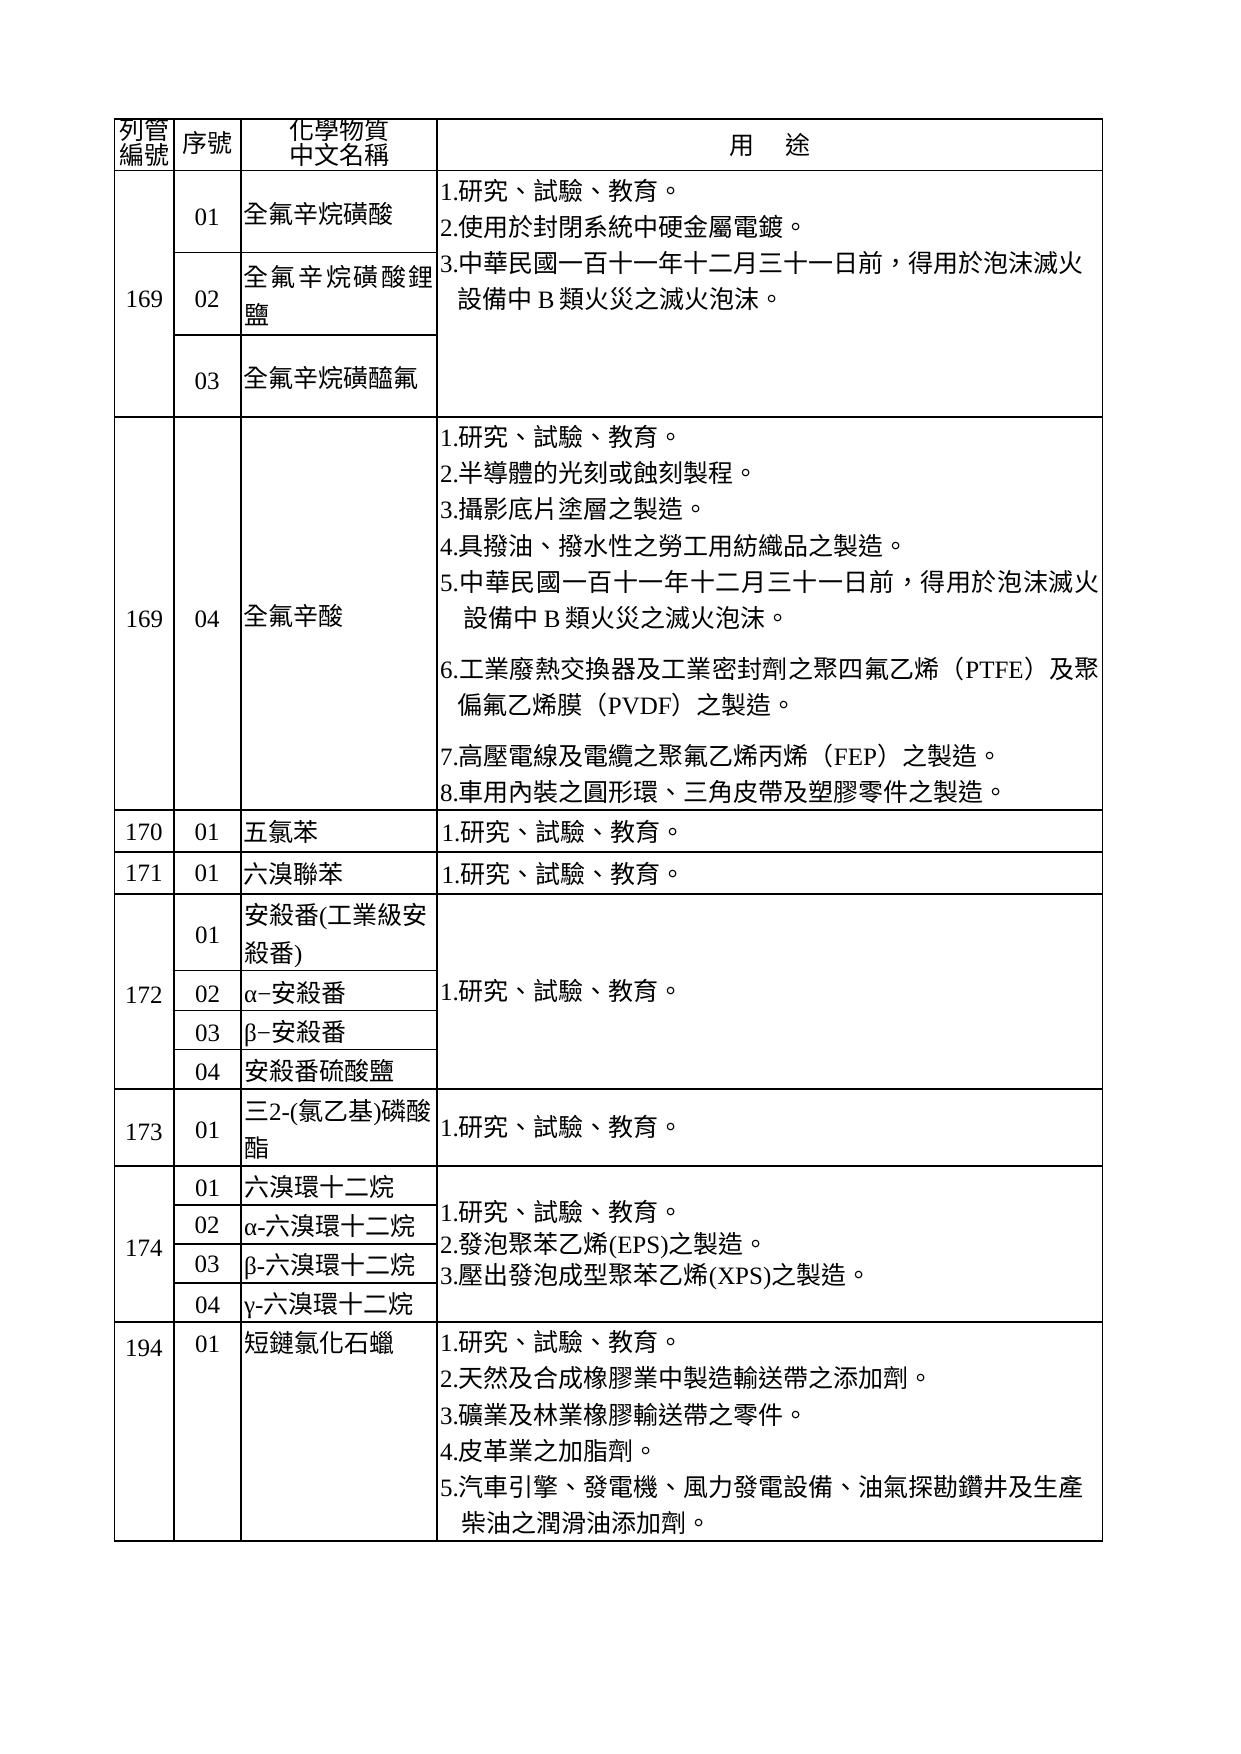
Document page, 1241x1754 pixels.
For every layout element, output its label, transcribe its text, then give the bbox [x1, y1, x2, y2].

table_cell 02 [175, 971, 240, 1010]
table_header 用途 [438, 120, 1102, 170]
table_cell 01 [175, 171, 240, 252]
table_cell 170 [115, 811, 173, 851]
table_cell 1.研究、試驗、教育。 [438, 1090, 1102, 1165]
table_cell 全氟辛酸 [242, 418, 436, 809]
table_cell α−安殺番 [242, 971, 436, 1010]
table_cell 1.研究、試驗、教育。 2.發泡聚苯乙烯(EPS)之製造。 3.壓出發泡成型聚苯乙烯(XPS)之製造。 [438, 1167, 1102, 1321]
table_cell 169 [115, 418, 173, 809]
table_cell 1.研究、試驗、教育。 [438, 853, 1102, 893]
table_cell 03 [175, 1011, 240, 1049]
table_cell 1.研究、試驗、教育。 2.半導體的光刻或蝕刻製程。 3.攝影底片塗層之製造。 4.具撥油、撥水性之勞工用紡織品之製造。 5.中華民國一百十一年十二月三十一日前，得用於泡沫滅火 設備中B類火災之滅火泡沫。 6.工業廢熱交換器及工業密封劑之聚四氟乙烯（PTFE）及聚偏氟乙烯膜（PVDF）之製造。 7.高壓電線及電纜之聚氟乙烯丙烯（FEP）之製造。 8.車用內裝之圓形環、三角皮帶及塑膠零件之製造。 [438, 418, 1102, 809]
table_cell 02 [175, 1206, 240, 1243]
table_cell 1.研究、試驗、教育。 [438, 895, 1102, 1088]
table_cell 169 [115, 171, 173, 416]
table_cell 01 [175, 811, 240, 851]
table_cell 01 [175, 1167, 240, 1204]
table_cell 01 [175, 853, 240, 893]
table_cell 03 [175, 336, 240, 416]
table_cell 全氟辛烷磺酸 [242, 171, 436, 252]
table_cell 02 [175, 253, 240, 334]
table_cell 短鏈氯化石蠟 [242, 1323, 436, 1540]
table_cell 01 [175, 895, 240, 970]
table_cell 04 [175, 1284, 240, 1321]
table_cell 1.研究、試驗、教育。 2.使用於封閉系統中硬金屬電鍍。 3.中華民國一百十一年十二月三十一日前，得用於泡沫滅火設備中B類火災之滅火泡沫。 [438, 171, 1102, 416]
table_cell 173 [115, 1090, 173, 1165]
table_cell 174 [115, 1167, 173, 1321]
table_cell 04 [175, 418, 240, 809]
table_cell 171 [115, 853, 173, 893]
table_cell β−安殺番 [242, 1011, 436, 1049]
table_cell 1.研究、試驗、教育。 [438, 811, 1102, 851]
table_cell 六溴環十二烷 [242, 1167, 436, 1204]
table_cell 01 [175, 1090, 240, 1165]
table_cell 194 [115, 1323, 173, 1540]
table_cell 04 [175, 1050, 240, 1088]
table_cell γ-六溴環十二烷 [242, 1284, 436, 1321]
table_cell α-六溴環十二烷 [242, 1206, 436, 1243]
table_cell 1.研究、試驗、教育。 2.天然及合成橡膠業中製造輸送帶之添加劑。 3.礦業及林業橡膠輸送帶之零件。 4.皮革業之加脂劑。 5.汽車引擎、發電機、風力發電設備、油氣探勘鑽井及生產柴油之潤滑油添加劑。 [438, 1323, 1102, 1540]
table_cell 03 [175, 1245, 240, 1282]
table_cell 六溴聯苯 [242, 853, 436, 893]
table_cell 172 [115, 895, 173, 1088]
table_cell 01 [175, 1323, 240, 1540]
table_cell 全氟辛烷磺酸鋰鹽 [242, 253, 436, 334]
table_cell 三2-(氯乙基)磷酸酯 [242, 1090, 436, 1165]
table_header 列管編號 [115, 120, 173, 170]
table_cell 五氯苯 [242, 811, 436, 851]
table_cell 全氟辛烷磺醯氟 [242, 336, 436, 416]
table_cell 安殺番硫酸鹽 [242, 1050, 436, 1088]
table_cell 安殺番(工業級安殺番) [242, 895, 436, 970]
table_cell β-六溴環十二烷 [242, 1245, 436, 1282]
table_header 化學物質 中文名稱 [242, 120, 436, 170]
table_header 序號 [175, 120, 240, 170]
